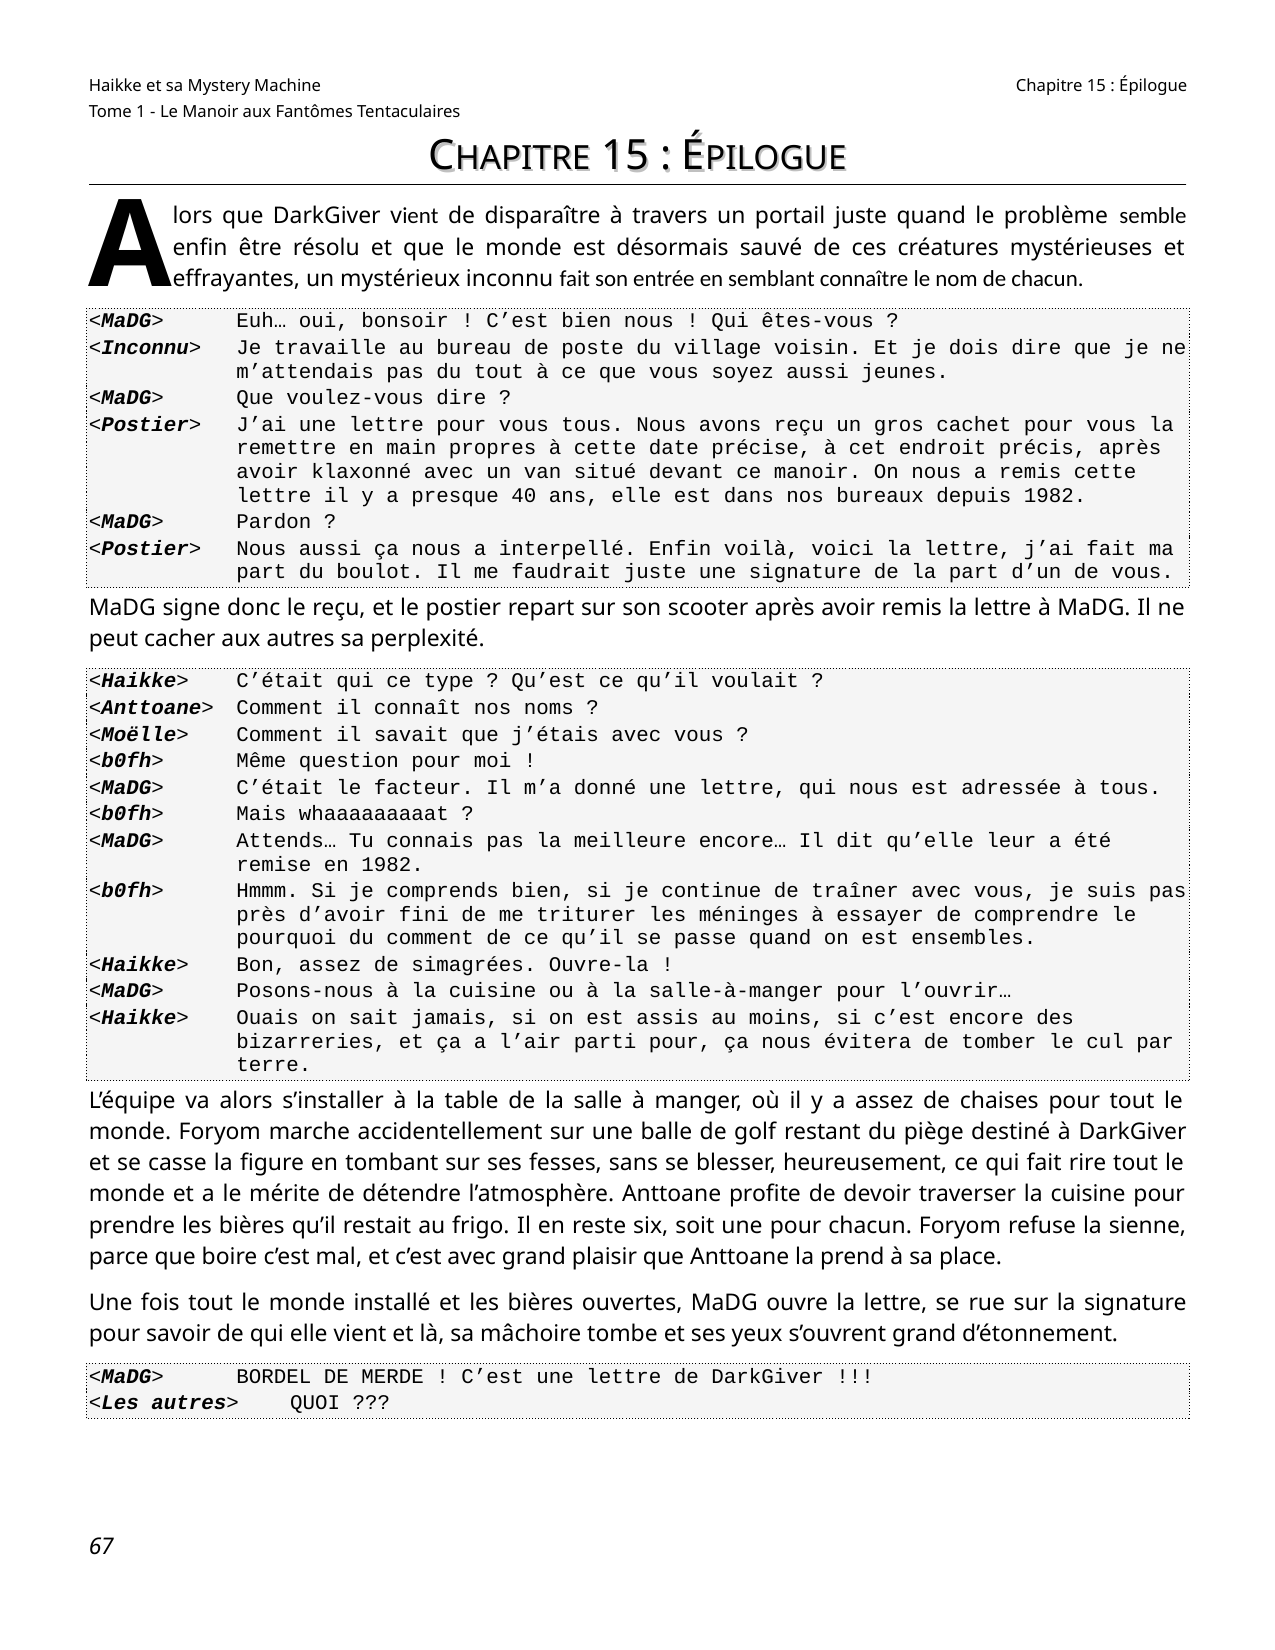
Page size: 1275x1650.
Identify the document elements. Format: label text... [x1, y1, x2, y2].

text <MaDG> BORDEL DE MERDE ! C’est une lettre de DarkGiver !!! [86, 1363, 1189, 1389]
text <Les autres> QUOI ??? [86, 1390, 1189, 1418]
text <MaDG> Que voulez-vous dire ? [86, 384, 1189, 411]
text <Haikke> Ouais on sait jamais, si on est assis au moins, si c’est encore des bizarreries, et ça a l’air parti pour, ça nous évitera de tomber le cul par terre. [86, 1004, 1189, 1081]
subtitle Chapitre 15 : Épilogue [88, 125, 1186, 184]
text <Anttoane> Comment il connaît nos noms ? [86, 694, 1189, 721]
text L’équipe va alors s’installer à la table de la salle à manger, où il y a assez de chaises pour tout le monde. Foryom marche accidentellement sur une balle de golf restant du piège destiné à DarkGiver et se casse la figure en tombant sur ses fesses, sans se blesser, heureusement, ce qui fait rire tout le monde et a le mérite de détendre l’atmosphère. Anttoane profite de devoir traverser la cuisine pour prendre les bières qu’il restait au frigo. Il en reste six, soit une pour chacun. Foryom refuse la sienne, parce que boire c’est mal, et c’est avec grand plaisir que Anttoane la prend à sa place. [88, 1083, 1186, 1271]
text <MaDG> C’était le facteur. Il m’a donné une lettre, qui nous est adressée à tous. [86, 774, 1189, 800]
text <b0fh> Hmmm. Si je comprends bien, si je continue de traîner avec vous, je suis pas près d’avoir fini de me triturer les méninges à essayer de comprendre le pourquoi du comment de ce qu’il se passe quand on est ensembles. [86, 877, 1189, 951]
text <MaDG> Posons-nous à la cuisine ou à la salle-à-manger pour l’ouvrir… [86, 978, 1189, 1004]
text <MaDG> Attends… Tu connais pas la meilleure encore… Il dit qu’elle leur a été remise en 1982. [86, 827, 1189, 877]
text <MaDG> Euh… oui, bonsoir ! C’est bien nous ! Qui êtes-vous ? [86, 308, 1189, 334]
text <MaDG> Pardon ? [86, 509, 1189, 535]
text Alors que DarkGiver vient de disparaître à travers un portail juste quand le problème semble enfin être résolu et que le monde est désormais sauvé de ces créatures mystérieuses et effrayantes, un mystérieux inconnu fait son entrée en semblant connaître le nom de chacun. [88, 199, 1186, 293]
text <Haikke> Bon, assez de simagrées. Ouvre-la ! [86, 951, 1189, 978]
text <Postier> Nous aussi ça nous a interpellé. Enfin voilà, voici la lettre, j’ai fait ma part du boulot. Il me faudrait juste une signature de la part d’un de vous. [86, 535, 1189, 588]
text <b0fh> Mais whaaaaaaaaat ? [86, 801, 1189, 827]
text <b0fh> Même question pour moi ! [86, 748, 1189, 774]
text MaDG signe donc le reçu, et le postier repart sur son scooter après avoir remis la lettre à MaDG. Il ne peut cacher aux autres sa perplexité. [88, 591, 1186, 653]
text <Haikke> C’était qui ce type ? Qu’est ce qu’il voulait ? [86, 668, 1189, 694]
text <Postier> J’ai une lettre pour vous tous. Nous avons reçu un gros cachet pour vous la remettre en main propres à cette date précise, à cet endroit précis, après avoir klaxonné avec un van situé devant ce manoir. On nous a remis cette lettre il y a presque 40 ans, elle est dans nos bureaux depuis 1982. [86, 411, 1189, 508]
text <Moëlle> Comment il savait que j’étais avec vous ? [86, 721, 1189, 747]
text <Inconnu> Je travaille au bureau de poste du village voisin. Et je dois dire que je ne m’attendais pas du tout à ce que vous soyez aussi jeunes. [86, 334, 1189, 384]
text Une fois tout le monde installé et les bières ouvertes, MaDG ouvre la lettre, se rue sur la signature pour savoir de qui elle vient et là, sa mâchoire tombe et ses yeux s’ouvrent grand d’étonnement. [88, 1286, 1186, 1348]
